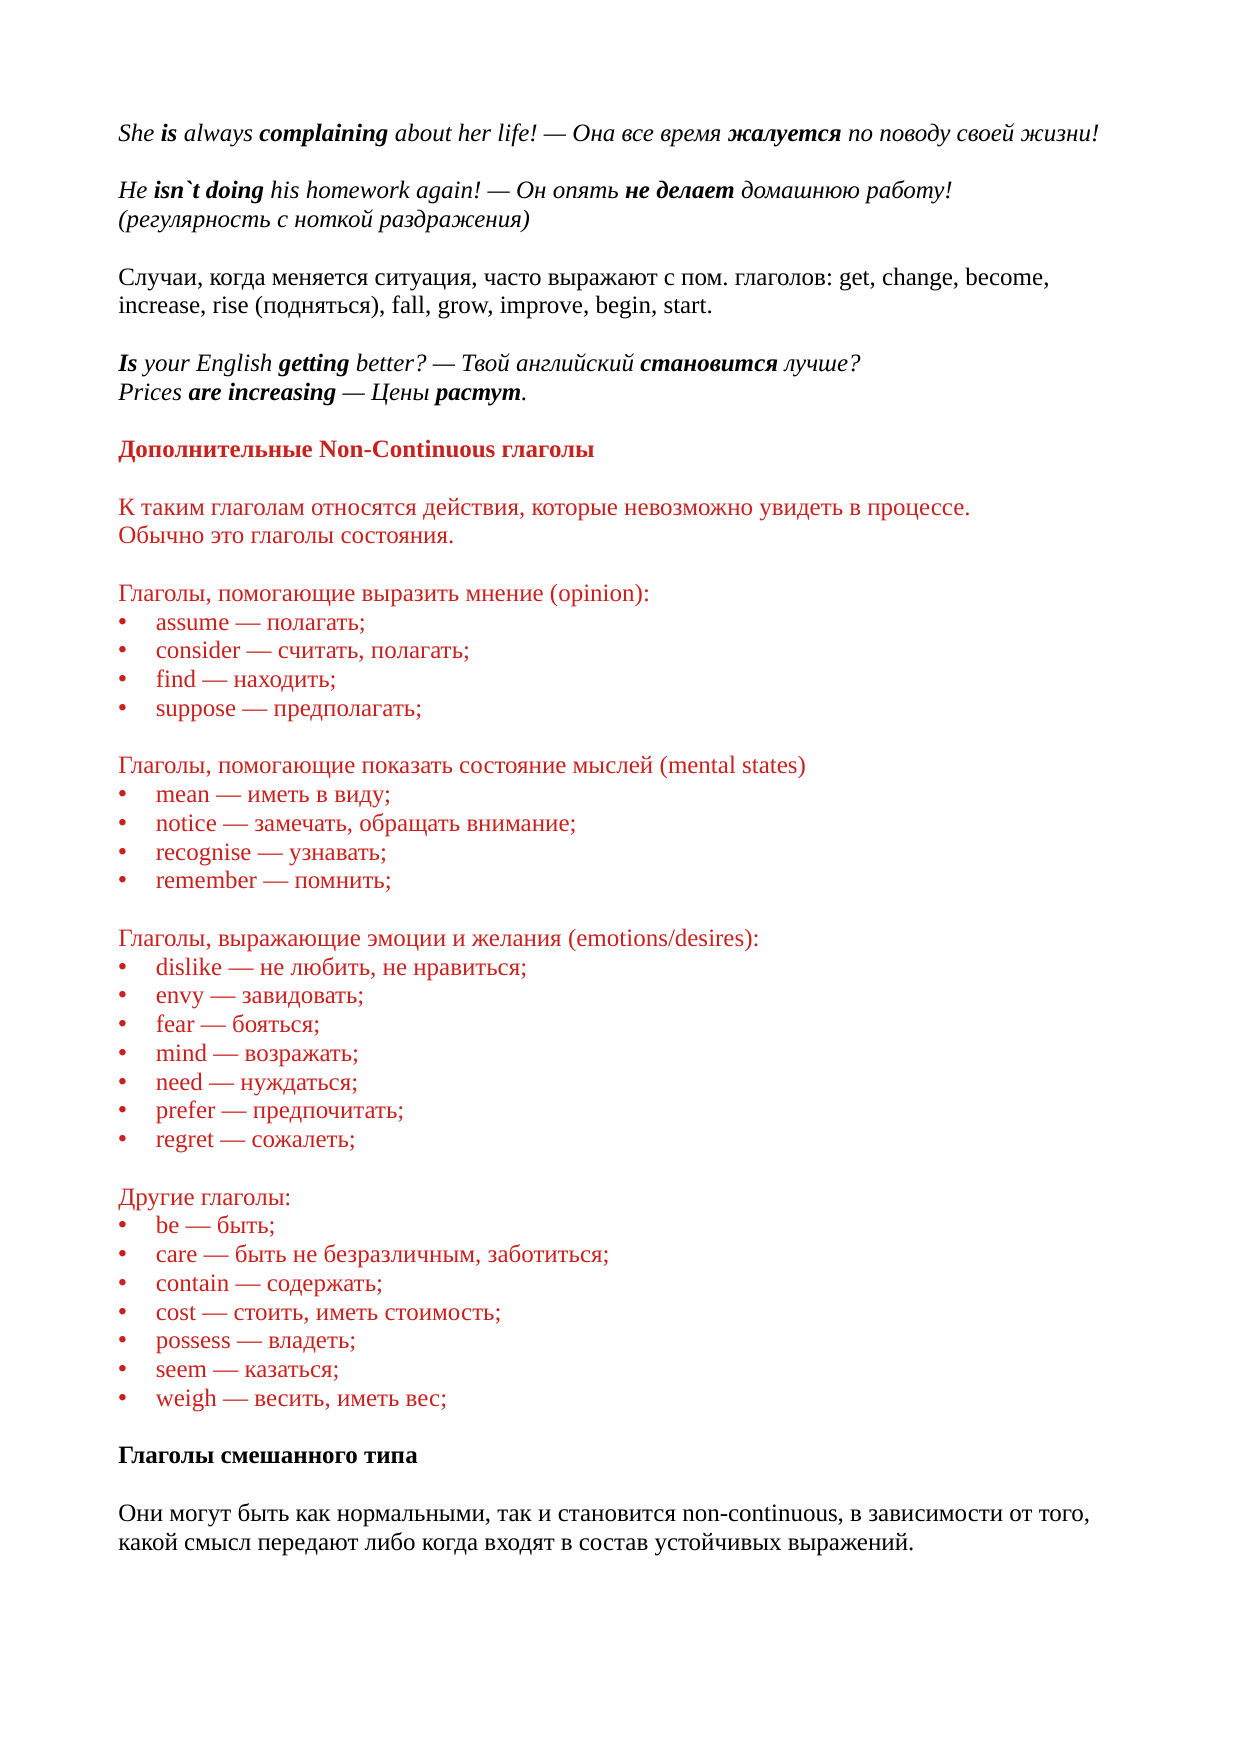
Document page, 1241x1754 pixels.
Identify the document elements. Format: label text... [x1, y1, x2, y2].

text Случаи, когда меняется ситуация, часто выражают с пом. глаголов: get, change, become, increase, rise (подняться), fall, grow, improve, begin, start. [118, 262, 1122, 319]
list suppose — предполагать; [118, 693, 1122, 722]
list mean — иметь в виду; [118, 779, 1122, 808]
list fear — бояться; [118, 1009, 1122, 1038]
list assume — полагать; [118, 607, 1122, 636]
list find — находить; [118, 664, 1122, 693]
list weigh — весить, иметь вес; [118, 1383, 1122, 1412]
list remember — помнить; [118, 866, 1122, 894]
list prefer — предпочитать; [118, 1096, 1122, 1124]
text Дополнительные Non-Continuous глаголы [118, 434, 1122, 463]
text Другие глаголы: [118, 1182, 1122, 1211]
list care — быть не безразличным, заботиться; [118, 1239, 1122, 1268]
list mind — возражать; [118, 1038, 1122, 1067]
list be — быть; [118, 1211, 1122, 1239]
text какой смысл передают либо когда входят в состав устойчивых выражений. [118, 1527, 1122, 1556]
list possess — владеть; [118, 1326, 1122, 1354]
text Глаголы, помогающие выразить мнение (opinion): [118, 578, 1122, 607]
text Глаголы, выражающие эмоции и желания (emotions/desires): [118, 923, 1122, 952]
text Глаголы, помогающие показать состояние мыслей (mental states) [118, 751, 1122, 779]
list consider — считать, полагать; [118, 636, 1122, 664]
text (регулярность с ноткой раздражения) [118, 204, 1122, 233]
text Prices are increasing — Цены растут. [118, 377, 1122, 406]
text К таким глаголам относятся действия, которые невозможно увидеть в процессе. [118, 492, 1122, 521]
text Is your English getting better? — Твой английский становится лучше? [118, 348, 1122, 377]
text Глаголы смешанного типа [118, 1441, 1122, 1469]
list seem — казаться; [118, 1354, 1122, 1383]
list notice — замечать, обращать внимание; [118, 808, 1122, 837]
list regret — сожалеть; [118, 1124, 1122, 1153]
list dislike — не любить, не нравиться; [118, 952, 1122, 981]
text Обычно это глаголы состояния. [118, 521, 1122, 549]
list need — нуждаться; [118, 1067, 1122, 1096]
text He isn`t doing his homework again! — Он опять не делает домашнюю работу! [118, 176, 1122, 204]
list contain — содержать; [118, 1268, 1122, 1297]
list envy — завидовать; [118, 981, 1122, 1009]
list cost — стоить, иметь стоимость; [118, 1297, 1122, 1326]
text Они могут быть как нормальными, так и становится non-continuous, в зависимости от того, [118, 1498, 1122, 1527]
text She is always complaining about her life! — Она все время жалуется по поводу своей жизни! [118, 118, 1122, 147]
list recognise — узнавать; [118, 837, 1122, 866]
